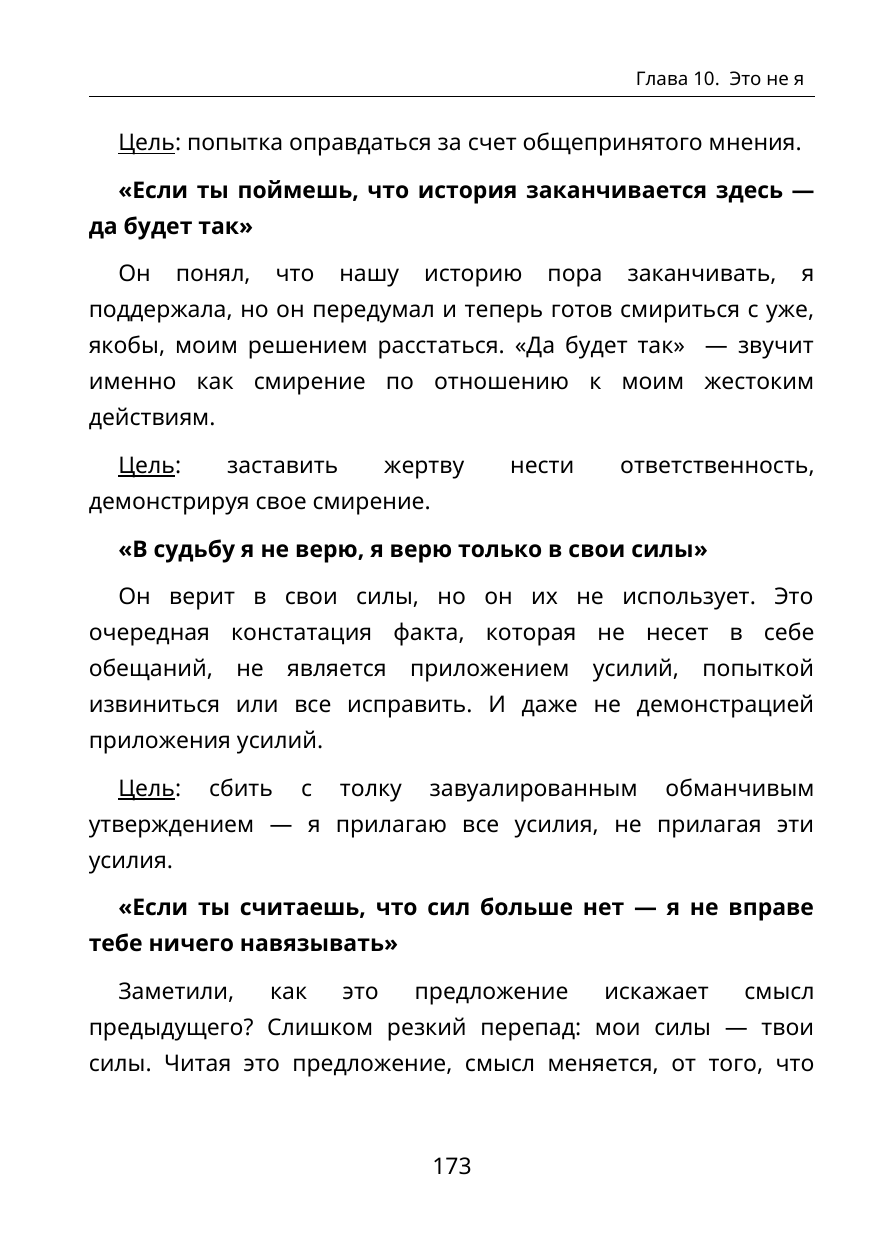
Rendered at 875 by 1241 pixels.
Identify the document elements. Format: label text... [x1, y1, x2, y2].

text Цель: сбить с толку завуалированным обманчивым утверждением — я прилагаю все усилия, не прилагая эти усилия. [88, 772, 815, 875]
text «В судьбу я не верю, я верю только в свои силы» [88, 532, 815, 564]
text Цель: заставить жертву нести ответственность, демонстрируя свое смирение. [88, 449, 815, 516]
text «Если ты считаешь, что сил больше нет — я не вправе тебе ничего навязывать» [88, 891, 815, 958]
text «Если ты поймешь, что история заканчивается здесь — да будет так» [88, 174, 815, 241]
text Заметили, как это предложение искажает смысл предыдущего? Слишком резкий перепад: мои силы — твои силы. Читая это предложение, смысл меняется, от того, что [88, 975, 815, 1078]
text Цель: попытка оправдаться за счет общепринятого мнения. [88, 126, 815, 157]
text Он понял, что нашу историю пора заканчивать, я поддержала, но он передумал и теперь готов смириться с уже, якобы, моим решением расстаться. «Да будет так» — звучит именно как смирение по отношению к моим жестоким действиям. [88, 257, 815, 432]
text Он верит в свои силы, но он их не использует. Это очередная констатация факта, которая не несет в себе обещаний, не является приложением усилий, попыткой извиниться или все исправить. И даже не демонстрацией приложения усилий. [88, 580, 815, 755]
